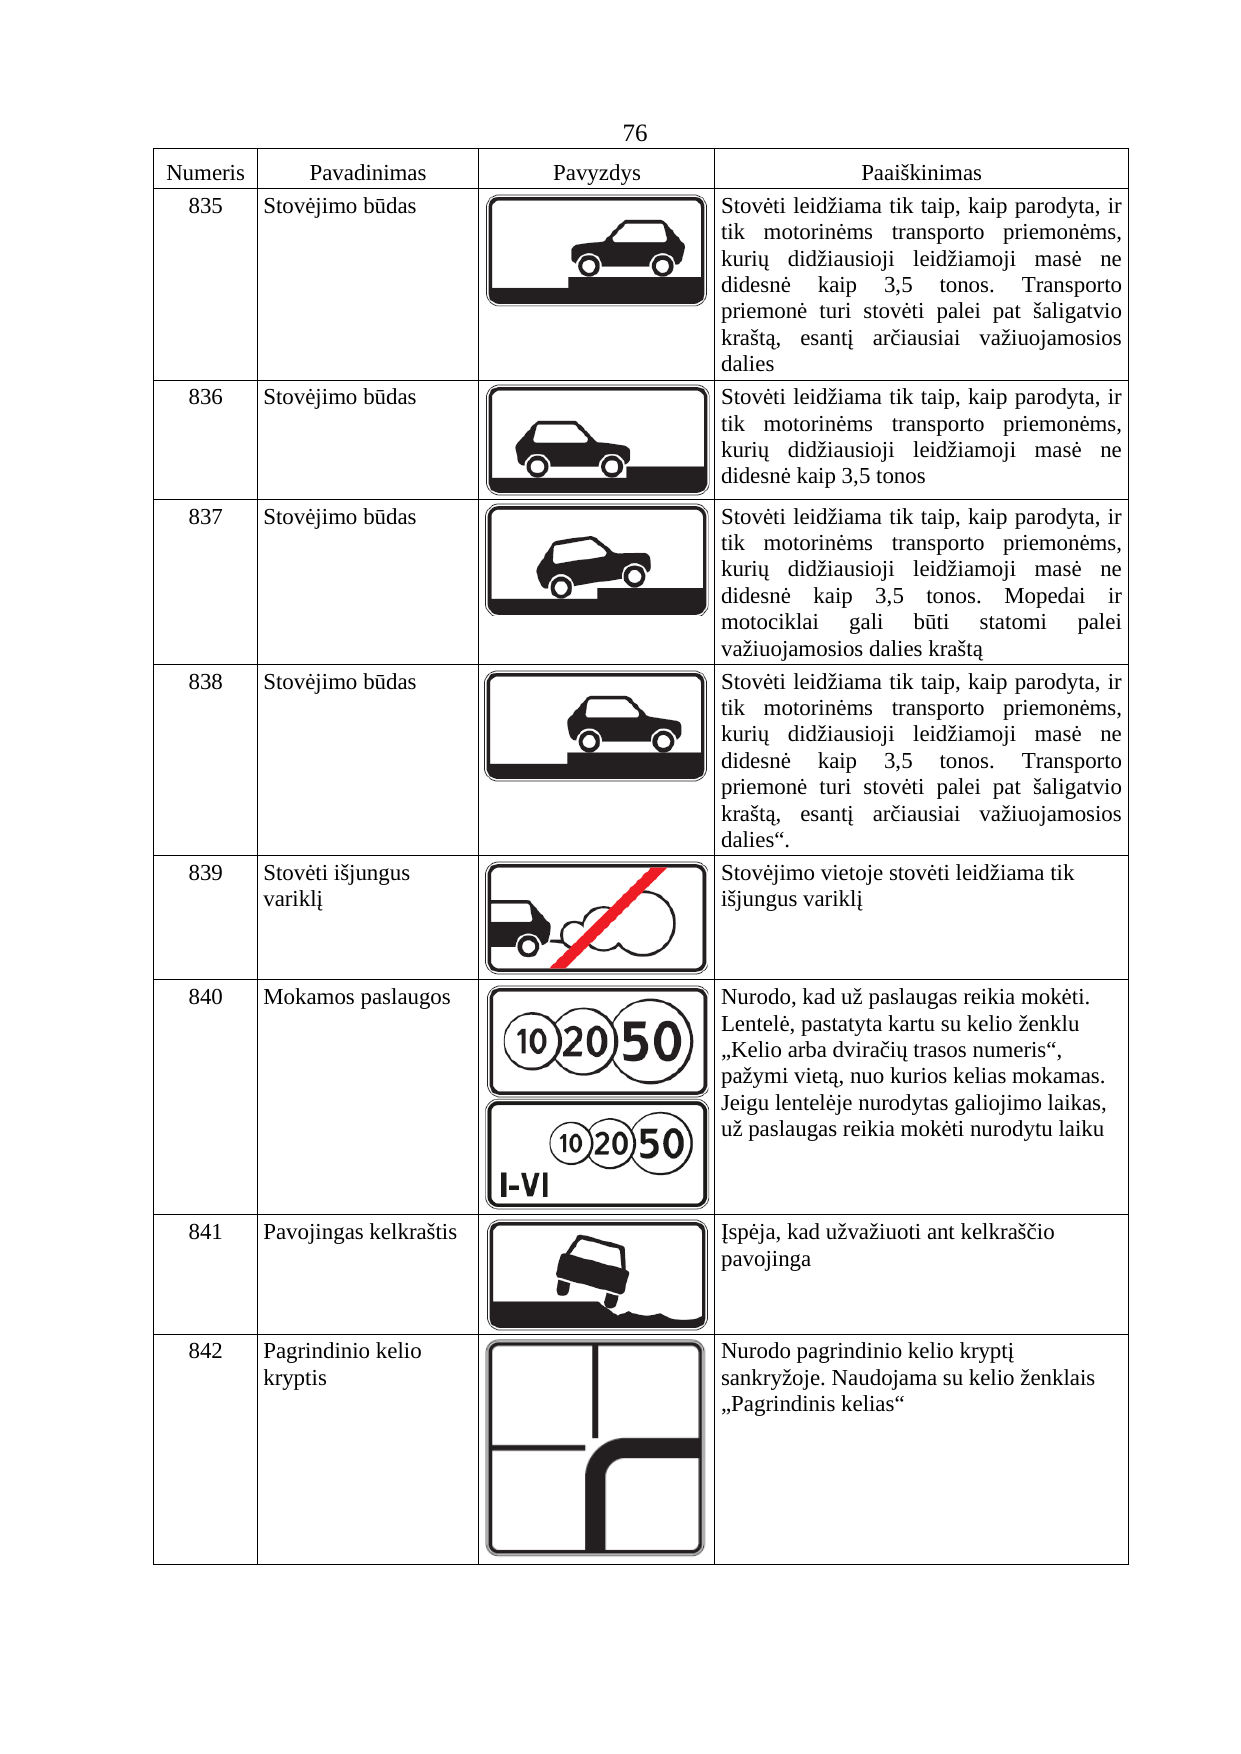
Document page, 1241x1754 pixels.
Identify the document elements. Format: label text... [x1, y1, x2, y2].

table_cell 841 [154, 1215, 257, 1334]
table_cell Stovėti išjungus variklį [258, 856, 478, 979]
table_cell [479, 1335, 714, 1564]
table_header Pavadinimas [258, 149, 478, 188]
table_cell 837 [154, 500, 257, 664]
table_cell 835 [154, 189, 257, 379]
table_cell 836 [154, 381, 257, 499]
table_cell 838 [154, 665, 257, 855]
table_cell [479, 856, 714, 979]
table_cell Nurodo, kad už paslaugas reikia mokėti. Lentelė, pastatyta kartu su kelio ženklu „Kelio arba dviračių trasos numeris“, pažymi vietą, nuo kurios kelias mokamas. Jeigu lentelėje nurodytas galiojimo laikas, už paslaugas reikia mokėti nurodytu laiku [715, 980, 1128, 1214]
table_cell [479, 381, 714, 499]
table_cell [479, 980, 714, 1214]
table_cell 839 [154, 856, 257, 979]
table_cell Stovėti leidžiama tik taip, kaip parodyta, ir tik motorinėms transporto priemonėms, kurių didžiausioji leidžiamoji masė ne didesnė kaip 3,5 tonos. Transporto priemonė turi stovėti palei pat šaligatvio kraštą, esantį arčiausiai važiuojamosios dalies [715, 189, 1128, 379]
table_cell Pavojingas kelkraštis [258, 1215, 478, 1334]
table_cell Pagrindinio kelio kryptis [258, 1335, 478, 1564]
table_cell [479, 1215, 714, 1334]
table_cell Stovėjimo vietoje stovėti leidžiama tik išjungus variklį [715, 856, 1128, 979]
table_cell Stovėjimo būdas [258, 381, 478, 499]
table_cell Stovėjimo būdas [258, 665, 478, 855]
table_cell Stovėti leidžiama tik taip, kaip parodyta, ir tik motorinėms transporto priemonėms, kurių didžiausioji leidžiamoji masė ne didesnė kaip 3,5 tonos. Mopedai ir motociklai gali būti statomi palei važiuojamosios dalies kraštą [715, 500, 1128, 664]
table_cell [479, 665, 714, 855]
table_cell 842 [154, 1335, 257, 1564]
table_cell Stovėjimo būdas [258, 189, 478, 379]
table_cell 840 [154, 980, 257, 1214]
table_cell Stovėti leidžiama tik taip, kaip parodyta, ir tik motorinėms transporto priemonėms, kurių didžiausioji leidžiamoji masė ne didesnė kaip 3,5 tonos [715, 381, 1128, 499]
table_header Paaiškinimas [715, 149, 1128, 188]
table_header Numeris [154, 149, 257, 188]
table_cell Įspėja, kad užvažiuoti ant kelkraščio pavojinga [715, 1215, 1128, 1334]
table_cell [479, 189, 714, 379]
table_header Pavyzdys [479, 149, 714, 188]
table_cell Nurodo pagrindinio kelio kryptį sankryžoje. Naudojama su kelio ženklais „Pagrindinis kelias“ [715, 1335, 1128, 1564]
table_cell [479, 500, 714, 664]
table_cell Mokamos paslaugos [258, 980, 478, 1214]
table_cell Stovėti leidžiama tik taip, kaip parodyta, ir tik motorinėms transporto priemonėms, kurių didžiausioji leidžiamoji masė ne didesnė kaip 3,5 tonos. Transporto priemonė turi stovėti palei pat šaligatvio kraštą, esantį arčiausiai važiuojamosios dalies“. [715, 665, 1128, 855]
table_cell Stovėjimo būdas [258, 500, 478, 664]
